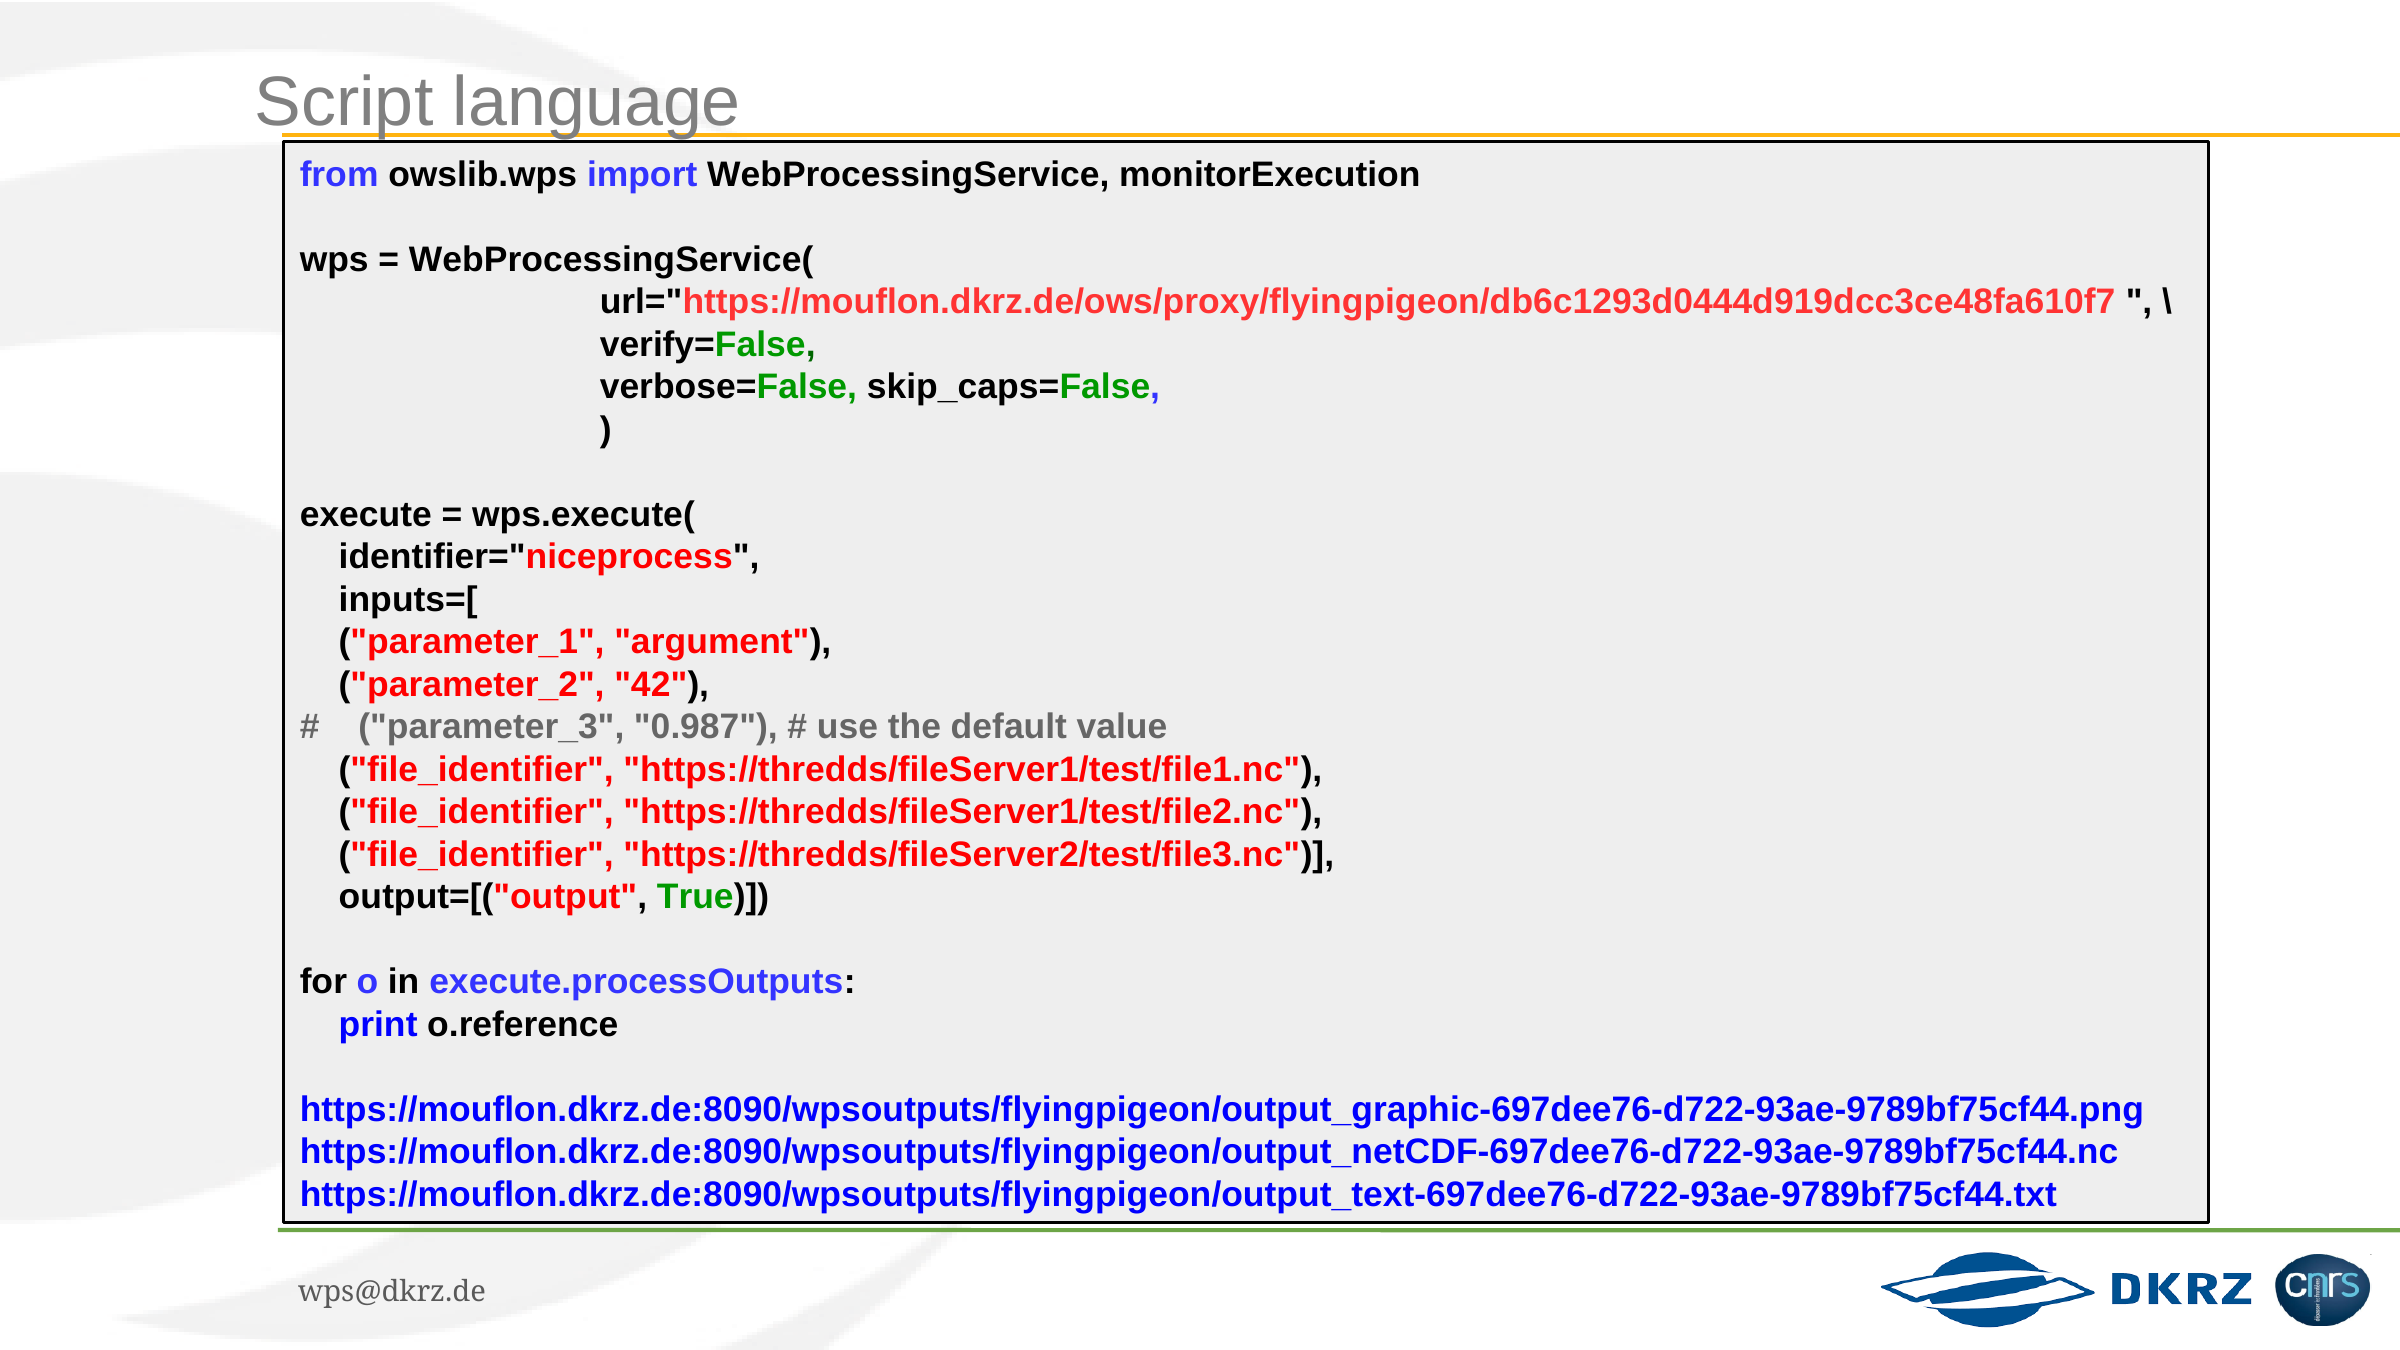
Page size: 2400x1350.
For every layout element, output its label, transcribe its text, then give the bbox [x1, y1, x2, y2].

picture [0, 0, 2400, 1350]
text_box from owslib.wps import WebProcessingService, monitorExecution wps = WebProcessingService( url="https://mouflon.dkrz.de/ows/proxy/flyingpigeon/db6c1293d0444d919dcc3ce48fa610f7 ", \ verify=False, verbose=False, skip_caps=False, ) execute = wps.execute( identifier="niceprocess", inputs=[ ("parameter_1", "argument"), ("parameter_2", "42"), # ("parameter_3", "0.987"), # use the default value ("file_identifier", "https://thredds/fileServer1/test/file1.nc"), ("file_identifier", "https://thredds/fileServer1/test/file2.nc"), ("file_identifier", "https://thredds/fileServer2/test/file3.nc")], output=[("output", True)]) for o in execute.processOutputs: print o.reference https://mouflon.dkrz.de:8090/wpsoutputs/flyingpigeon/output_graphic-697dee76-d722-93ae-9789bf75cf44.png https://mouflon.dkrz.de:8090/wpsoutputs/flyingpigeon/output_netCDF-697dee76-d722-93ae-9789bf75cf44.nc https://mouflon.dkrz.de:8090/wpsoutputs/flyingpigeon/output_text-697dee76-d722-93ae-9789bf75cf44.txt [283, 141, 2209, 1223]
title Script language [200, 47, 839, 158]
